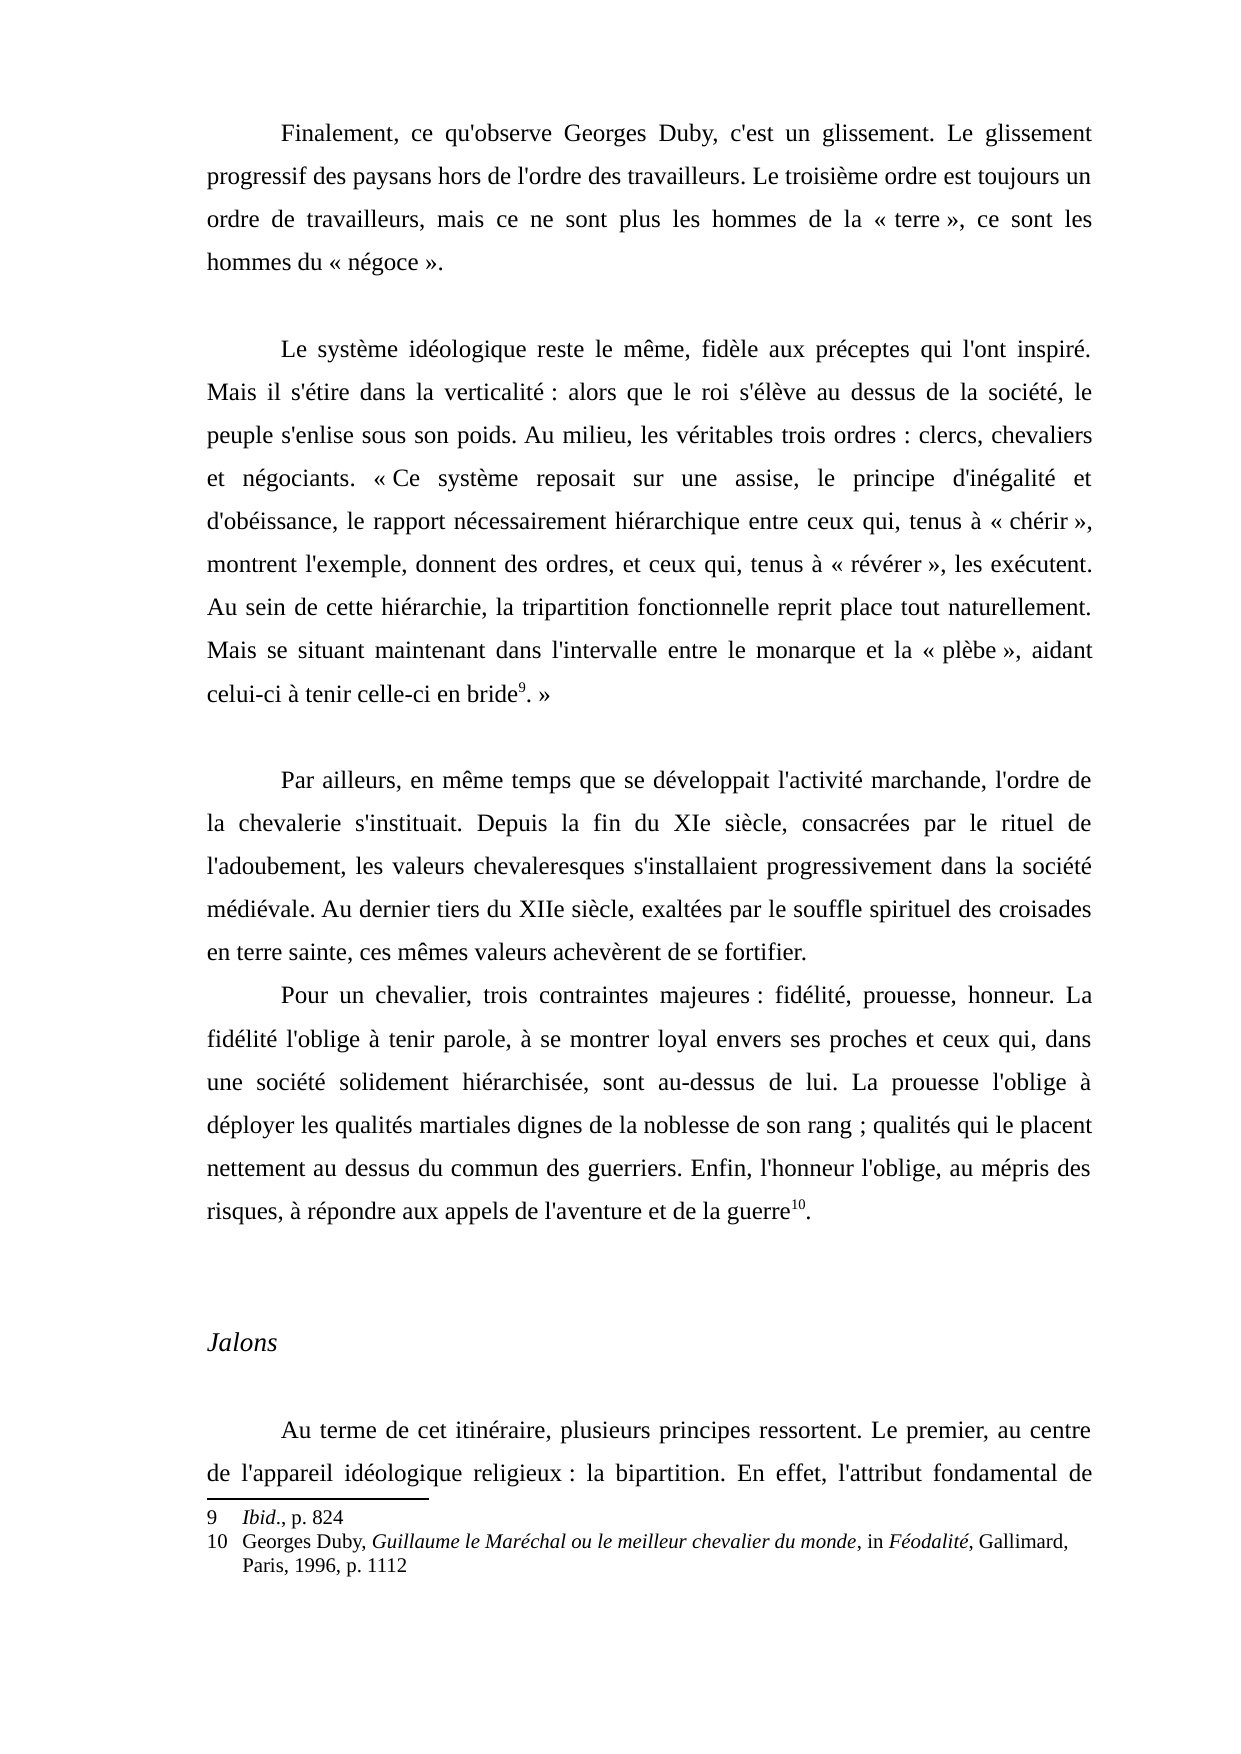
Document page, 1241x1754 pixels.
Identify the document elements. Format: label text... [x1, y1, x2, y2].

text Georges Duby, Guillaume le Maréchal ou le meilleur chevalier du monde, in Féodalité, Gallimard, Paris, 1996, p. 1112 [207, 1529, 1093, 1577]
text Jalons [207, 1326, 1093, 1357]
text Le système idéologique reste le même, fidèle aux préceptes qui l'ont inspiré. Mais il s'étire dans la verticalité : alors que le roi s'élève au dessus de la société, le peuple s'enlise sous son poids. Au milieu, les véritables trois ordres : clercs, chevaliers et négociants. « Ce système reposait sur une assise, le principe d'inégalité et d'obéissance, le rapport nécessairement hiérarchique entre ceux qui, tenus à « chérir », montrent l'exemple, donnent des ordres, et ceux qui, tenus à « révérer », les exécutent. Au sein de cette hiérarchie, la tripartition fonctionnelle reprit place tout naturellement. Mais se situant maintenant dans l'intervalle entre le monarque et la « plèbe », aidant celui-ci à tenir celle-ci en bride. » [207, 334, 1093, 707]
text Ibid., p. 824 [207, 1505, 1093, 1529]
text Au terme de cet itinéraire, plusieurs principes ressortent. Le premier, au centre de l'appareil idéologique religieux : la bipartition. En effet, l'attribut fondamental de [207, 1415, 1093, 1487]
text Par ailleurs, en même temps que se développait l'activité marchande, l'ordre de la chevalerie s'instituait. Depuis la fin du XIe siècle, consacrées par le rituel de l'adoubement, les valeurs chevaleresques s'installaient progressivement dans la société médiévale. Au dernier tiers du XIIe siècle, exaltées par le souffle spirituel des croisades en terre sainte, ces mêmes valeurs achevèrent de se fortifier. [207, 765, 1093, 966]
text Finalement, ce qu'observe Georges Duby, c'est un glissement. Le glissement progressif des paysans hors de l'ordre des travailleurs. Le troisième ordre est toujours un ordre de travailleurs, mais ce ne sont plus les hommes de la « terre », ce sont les hommes du « négoce ». [207, 118, 1093, 276]
text Pour un chevalier, trois contraintes majeures : fidélité, prouesse, honneur. La fidélité l'oblige à tenir parole, à se montrer loyal envers ses proches et ceux qui, dans une société solidement hiérarchisée, sont au-dessus de lui. La prouesse l'oblige à déployer les qualités martiales dignes de la noblesse de son rang ; qualités qui le placent nettement au dessus du commun des guerriers. Enfin, l'honneur l'oblige, au mépris des risques, à répondre aux appels de l'aventure et de la guerre. [207, 981, 1093, 1225]
